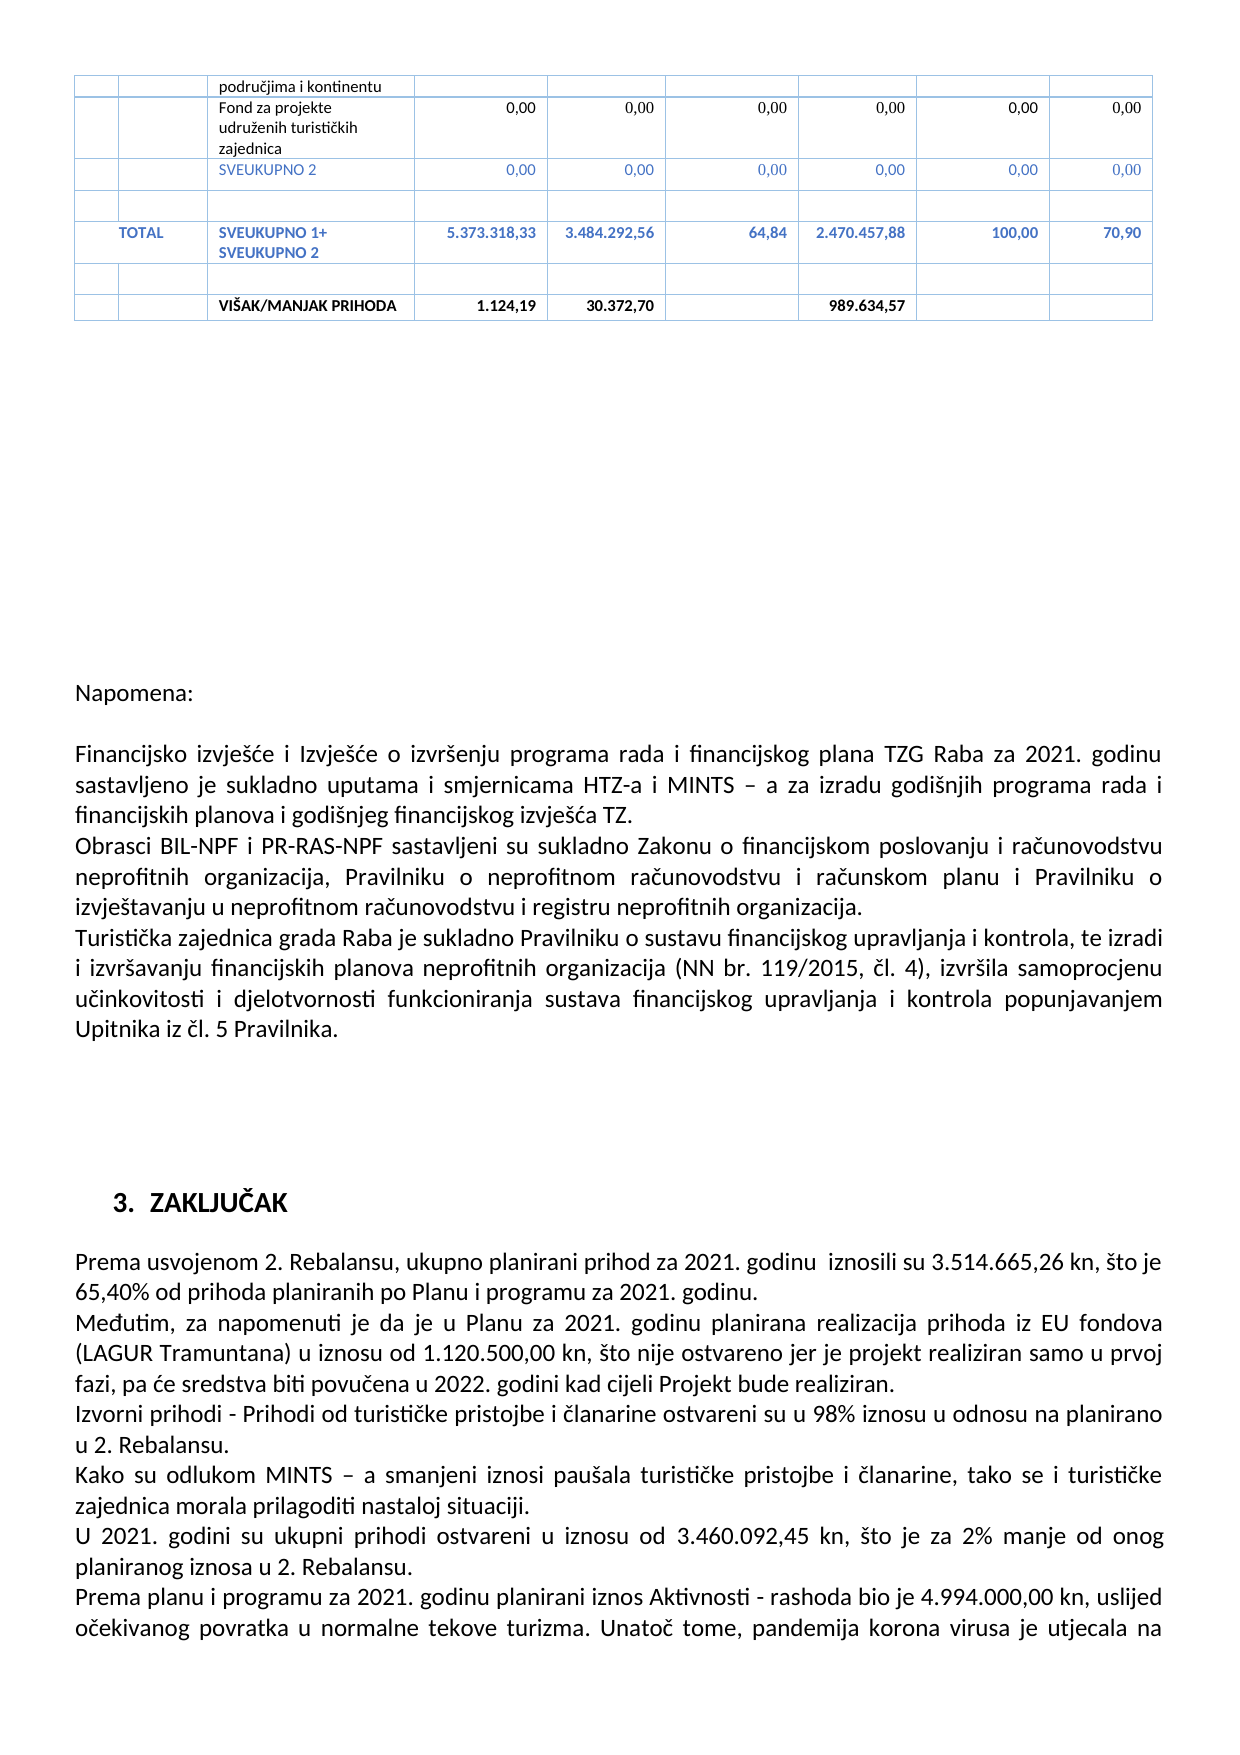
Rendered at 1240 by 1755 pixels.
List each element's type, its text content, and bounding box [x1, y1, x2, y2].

list ZAKLJUČAK [112, 1184, 1164, 1220]
text Financijsko izvješće i Izvješće o izvršenju programa rada i financijskog plana TZG Raba za 2021. godinu sastavljeno je sukladno uputama i smjernicama HTZ-a i MINTS – a za izradu godišnjih programa rada i financijskih planova i godišnjeg financijskog izvješća TZ. [75, 738, 1164, 830]
table_cell [415, 264, 547, 294]
table_cell [415, 191, 547, 221]
table_cell [1050, 264, 1152, 294]
table_cell 70,90 [1050, 222, 1152, 262]
text Obrasci BIL-NPF i PR-RAS-NPF sastavljeni su sukladno Zakonu o financijskom poslovanju i računovodstvu neprofitnih organizacija, Pravilniku o neprofitnom računovodstvu i računskom planu i Pravilniku o izvještavanju u neprofitnom računovodstvu i registru neprofitnih organizacija. [75, 830, 1164, 922]
table_cell [119, 264, 207, 294]
table_cell TOTAL [75, 222, 207, 262]
table_cell 0,00 [917, 98, 1049, 158]
table_cell [917, 76, 1049, 96]
table_cell [75, 76, 118, 96]
table_cell [1050, 191, 1152, 221]
table_cell 0,00 [917, 159, 1049, 189]
table_cell 64,84 [666, 222, 798, 262]
table_cell 0,00 [799, 98, 916, 158]
table_cell [548, 264, 665, 294]
table_cell [415, 76, 547, 96]
table_cell [119, 98, 207, 158]
table_cell 3.484.292,56 [548, 222, 665, 262]
table_cell [119, 76, 207, 96]
table_cell [208, 264, 414, 294]
table_cell [75, 264, 118, 294]
table_cell 0,00 [799, 159, 916, 189]
text Kako su odlukom MINTS – a smanjeni iznosi paušala turističke pristojbe i članarine, tako se i turističke zajednica morala prilagoditi nastaloj situaciji. [75, 1459, 1164, 1520]
text Napomena: [75, 677, 1164, 708]
table_cell 0,00 [1050, 159, 1152, 189]
text U 2021. godini su ukupni prihodi ostvareni u iznosu od 3.460.092,45 kn, što je za 2% manje od onog planiranog iznosa u 2. Rebalansu. [75, 1520, 1164, 1581]
table_cell [548, 191, 665, 221]
table_cell 0,00 [548, 159, 665, 189]
table_cell 100,00 [917, 222, 1049, 262]
table_cell SVEUKUPNO 1+ SVEUKUPNO 2 [208, 222, 414, 262]
table_cell Fond za projekte udruženih turističkih zajednica [208, 98, 414, 158]
text Prema usvojenom 2. Rebalansu, ukupno planirani prihod za 2021. godinu iznosili su 3.514.665,26 kn, što je 65,40% od prihoda planiranih po Planu i programu za 2021. godinu. [75, 1246, 1164, 1307]
table_cell SVEUKUPNO 2 [208, 159, 414, 189]
table_cell 0,00 [666, 98, 798, 158]
table_cell [666, 76, 798, 96]
table_cell 1.124,19 [415, 295, 547, 320]
table_cell [119, 159, 207, 189]
table_cell [918, 296, 1048, 319]
table_cell [917, 264, 1049, 294]
table_cell [75, 191, 118, 221]
table_cell 30.372,70 [548, 295, 665, 320]
table_cell 0,00 [1050, 98, 1152, 158]
table_cell [917, 191, 1049, 221]
table_cell [75, 295, 118, 320]
table_cell [208, 191, 414, 221]
table_cell [119, 191, 207, 221]
text Prema planu i programu za 2021. godinu planirani iznos Aktivnosti - rashoda bio je 4.994.000,00 kn, uslijed očekivanog povratka u normalne tekove turizma. Unatoč tome, pandemija korona virusa je utjecala na [75, 1581, 1164, 1642]
table_cell [666, 295, 798, 320]
table_cell [1050, 76, 1152, 96]
table_cell [75, 159, 118, 189]
table_cell područjima i kontinentu [208, 76, 414, 96]
table_cell 0,00 [548, 98, 665, 158]
text Turistička zajednica grada Raba je sukladno Pravilniku o sustavu financijskog upravljanja i kontrola, te izradi i izvršavanju financijskih planova neprofitnih organizacija (NN br. 119/2015, čl. 4), izvršila samoprocjenu učinkovitosti i djelotvornosti funkcioniranja sustava financijskog upravljanja i kontrola popunjavanjem Upitnika iz čl. 5 Pravilnika. [75, 922, 1164, 1044]
table_cell VIŠAK/MANJAK PRIHODA [208, 295, 414, 320]
table_cell [666, 191, 798, 221]
table_cell [548, 76, 665, 96]
table_cell [799, 76, 916, 96]
table_cell 0,00 [415, 159, 547, 189]
table_cell 989.634,57 [799, 295, 916, 320]
table_cell [799, 264, 916, 294]
table_cell [666, 264, 798, 294]
table_cell 5.373.318,33 [415, 222, 547, 262]
text Izvorni prihodi - Prihodi od turističke pristojbe i članarine ostvareni su u 98% iznosu u odnosu na planirano u 2. Rebalansu. [75, 1398, 1164, 1459]
table_cell [1050, 295, 1152, 320]
table_cell 0,00 [415, 98, 547, 158]
text Međutim, za napomenuti je da je u Planu za 2021. godinu planirana realizacija prihoda iz EU fondova (LAGUR Tramuntana) u iznosu od 1.120.500,00 kn, što nije ostvareno jer je projekt realiziran samo u prvoj fazi, pa će sredstva biti povučena u 2022. godini kad cijeli Projekt bude realiziran. [75, 1307, 1164, 1398]
table_cell 2.470.457,88 [799, 222, 916, 262]
table_cell [75, 98, 118, 158]
table_cell 0,00 [666, 159, 798, 189]
table_cell [799, 191, 916, 221]
table_cell [119, 295, 207, 320]
